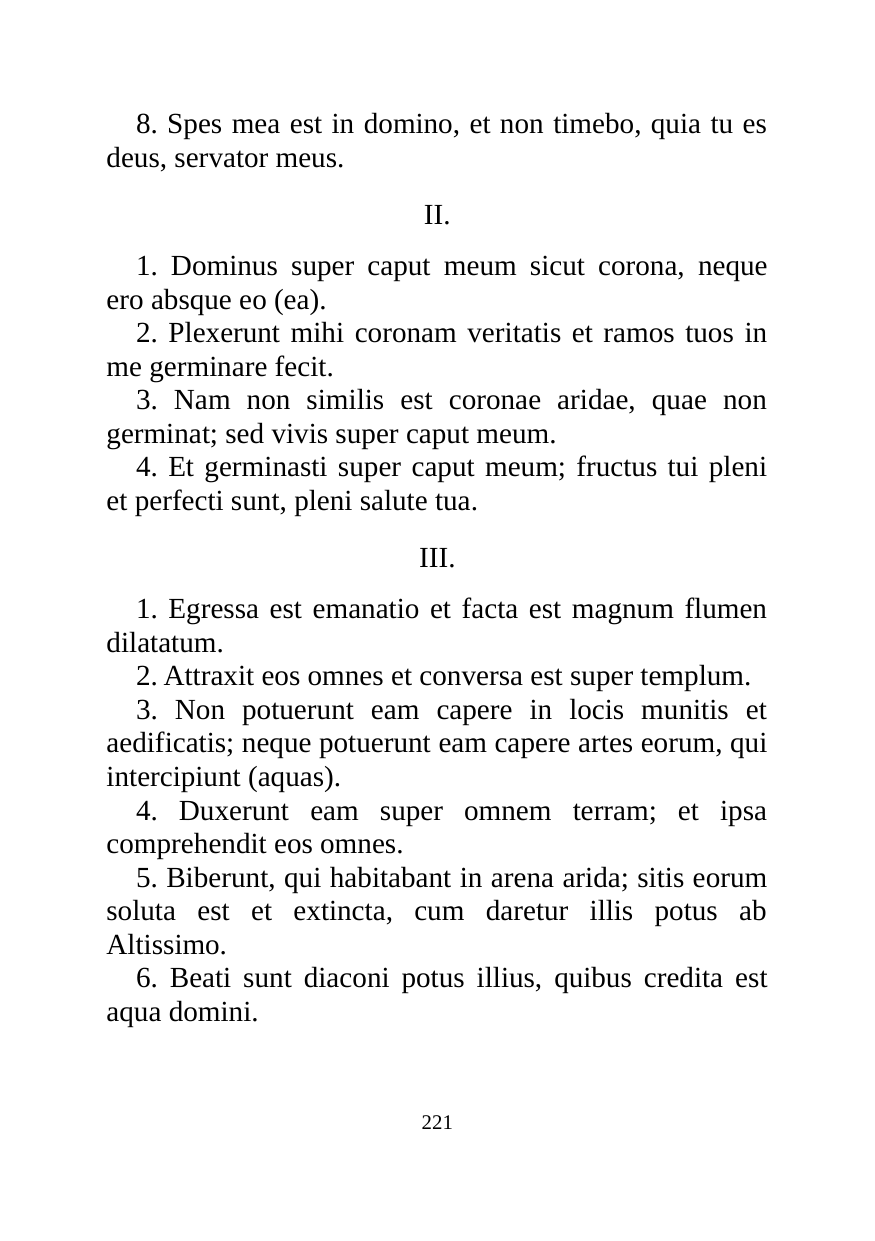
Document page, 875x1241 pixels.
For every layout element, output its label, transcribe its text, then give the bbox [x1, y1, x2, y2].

text 6. Beati sunt diaconi potus illius, quibus credita est aqua domini. [106, 960, 768, 1027]
text 4. Et germinasti super caput meum; fructus tui pleni et perfecti sunt, pleni salute tua. [106, 449, 768, 517]
text 1. Egressa est emanatio et facta est magnum flumen dilatatum. [106, 591, 768, 658]
text 5. Biberunt, qui habitabant in arena arida; sitis eorum soluta est et extincta, cum daretur illis potus ab Altissimo. [106, 860, 768, 960]
text III. [106, 540, 768, 574]
text 1. Dominus super caput meum sicut corona, neque ero absque eo (ea). [106, 248, 768, 315]
text 2. Plexerunt mihi coronam veritatis et ramos tuos in me germinare fecit. [106, 315, 768, 382]
text 8. Spes mea est in domino, et non timebo, quia tu es deus, servator meus. [106, 106, 768, 173]
text 4. Duxerunt eam super omnem terram; et ipsa comprehendit eos omnes. [106, 793, 768, 860]
text 3. Nam non similis est coronae aridae, quae non germinat; sed vivis super caput meum. [106, 382, 768, 449]
text 2. Attraxit eos omnes et conversa est super templum. [106, 658, 768, 692]
text II. [106, 197, 768, 231]
text 3. Non potuerunt eam capere in locis munitis et aedificatis; neque potuerunt eam capere artes eorum, qui intercipiunt (aquas). [106, 692, 768, 793]
